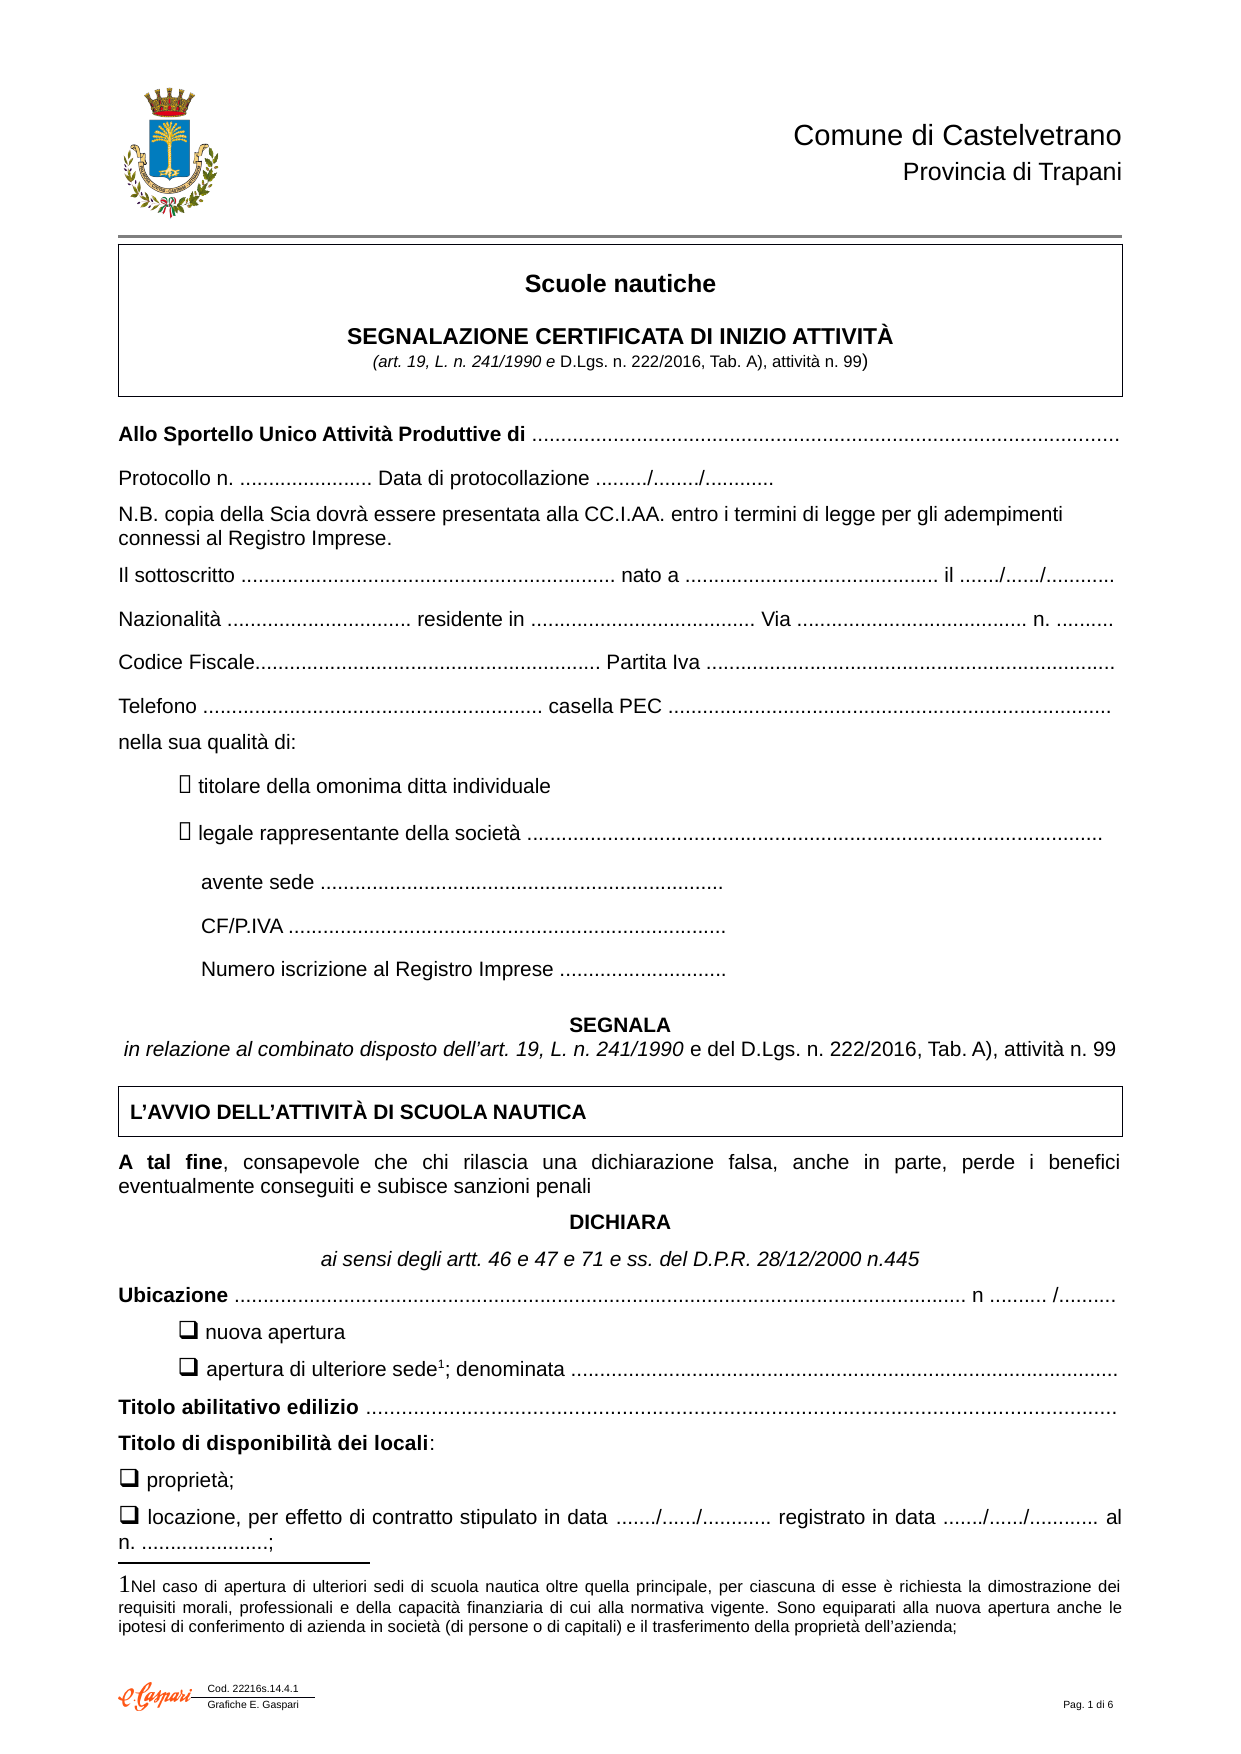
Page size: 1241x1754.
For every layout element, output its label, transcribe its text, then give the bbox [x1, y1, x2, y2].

text  nuova apertura [177, 1319, 1122, 1344]
text  titolare della omonima ditta individuale [177, 767, 1122, 801]
picture [118, 1682, 192, 1711]
text Titolo abilitativo edilizio .............................................................................................................................. [118, 1394, 1122, 1418]
text Titolo di disponibilità dei locali: [118, 1431, 1122, 1455]
picture [190, 152, 224, 157]
text Provincia di Trapani [118, 157, 1122, 185]
text A tal fine, consapevole che chi rilascia una dichiarazione falsa, anche in parte, perde i benefici eventualmente conseguiti e subisce sanzioni penali [118, 1150, 1122, 1198]
text avente sede ...................................................................... [201, 870, 1122, 894]
text ai sensi degli artt. 46 e 47 e 71 e ss. del D.P.R. 28/12/2000 n.445 [118, 1247, 1122, 1271]
text  legale rappresentante della società .................................................................................................... [177, 813, 1122, 847]
text Nel caso di apertura di ulteriori sedi di scuola nautica oltre quella principale, per ciascuna di esse è richiesta la dimostrazione dei requisiti morali, professionali e della capacità finanziaria di cui alla normativa vigente. Sono equiparati alla nuova apertura anche le ipotesi di conferimento di azienda in società (di persone o di capitali) e il trasferimento della proprietà dell’azienda; [118, 1569, 1122, 1636]
text Allo Sportello Unico Attività Produttive di [118, 422, 1122, 446]
text Comune di Castelvetrano [118, 118, 1122, 152]
picture [122, 185, 224, 219]
text SEGNALA [118, 1013, 1122, 1037]
text N.B. copia della Scia dovrà essere presentata alla CC.I.AA. entro i termini di legge per gli adempimenti connessi al Registro Imprese. [118, 502, 1122, 550]
text  apertura di ulteriore sede; denominata ............................................................................................... [177, 1357, 1122, 1382]
text CF/P.IVA ............................................................................ [201, 913, 1122, 937]
picture [122, 87, 224, 118]
text DICHIARA [118, 1210, 1122, 1234]
picture [122, 152, 149, 157]
text Nazionalità ................................ residente in ....................................... Via ........................................ n. .......... [118, 606, 1122, 630]
table_header Scuole nautiche SEGNALAZIONE CERTIFICATA DI INIZIO ATTIVITÀ (art. 19, L. n. 241/1990 e D.Lgs. n. 222/2016, Tab. A), attività n. 99) [119, 245, 1122, 396]
text Il sottoscritto ................................................................. nato a ............................................ il ......./....../............ [118, 563, 1122, 587]
text Codice Fiscale............................................................ Partita Iva ....................................................................... [118, 650, 1122, 674]
text  proprietà; [118, 1467, 1122, 1492]
text Telefono ........................................................... casella PEC ............................................................................. [118, 694, 1122, 718]
text Ubicazione ............................................................................................................................... n .......... /.......... [118, 1283, 1122, 1307]
text in relazione al combinato disposto dell’art. 19, L. n. 241/1990 e del D.Lgs. n. 222/2016, Tab. A), attività n. 99 [118, 1037, 1122, 1061]
text  locazione, per effetto di contratto stipulato in data ......./....../............ registrato in data ......./....../............ al n. ......................; [118, 1505, 1122, 1554]
text nella sua qualità di: [118, 730, 1122, 754]
table_header L’AVVIO DELL’ATTIVITÀ DI SCUOLA NAUTICA [119, 1087, 1122, 1136]
text Numero iscrizione al Registro Imprese ............................. [201, 957, 1122, 981]
text Protocollo n. ....................... Data di protocollazione ........./......../............ [118, 466, 1122, 490]
